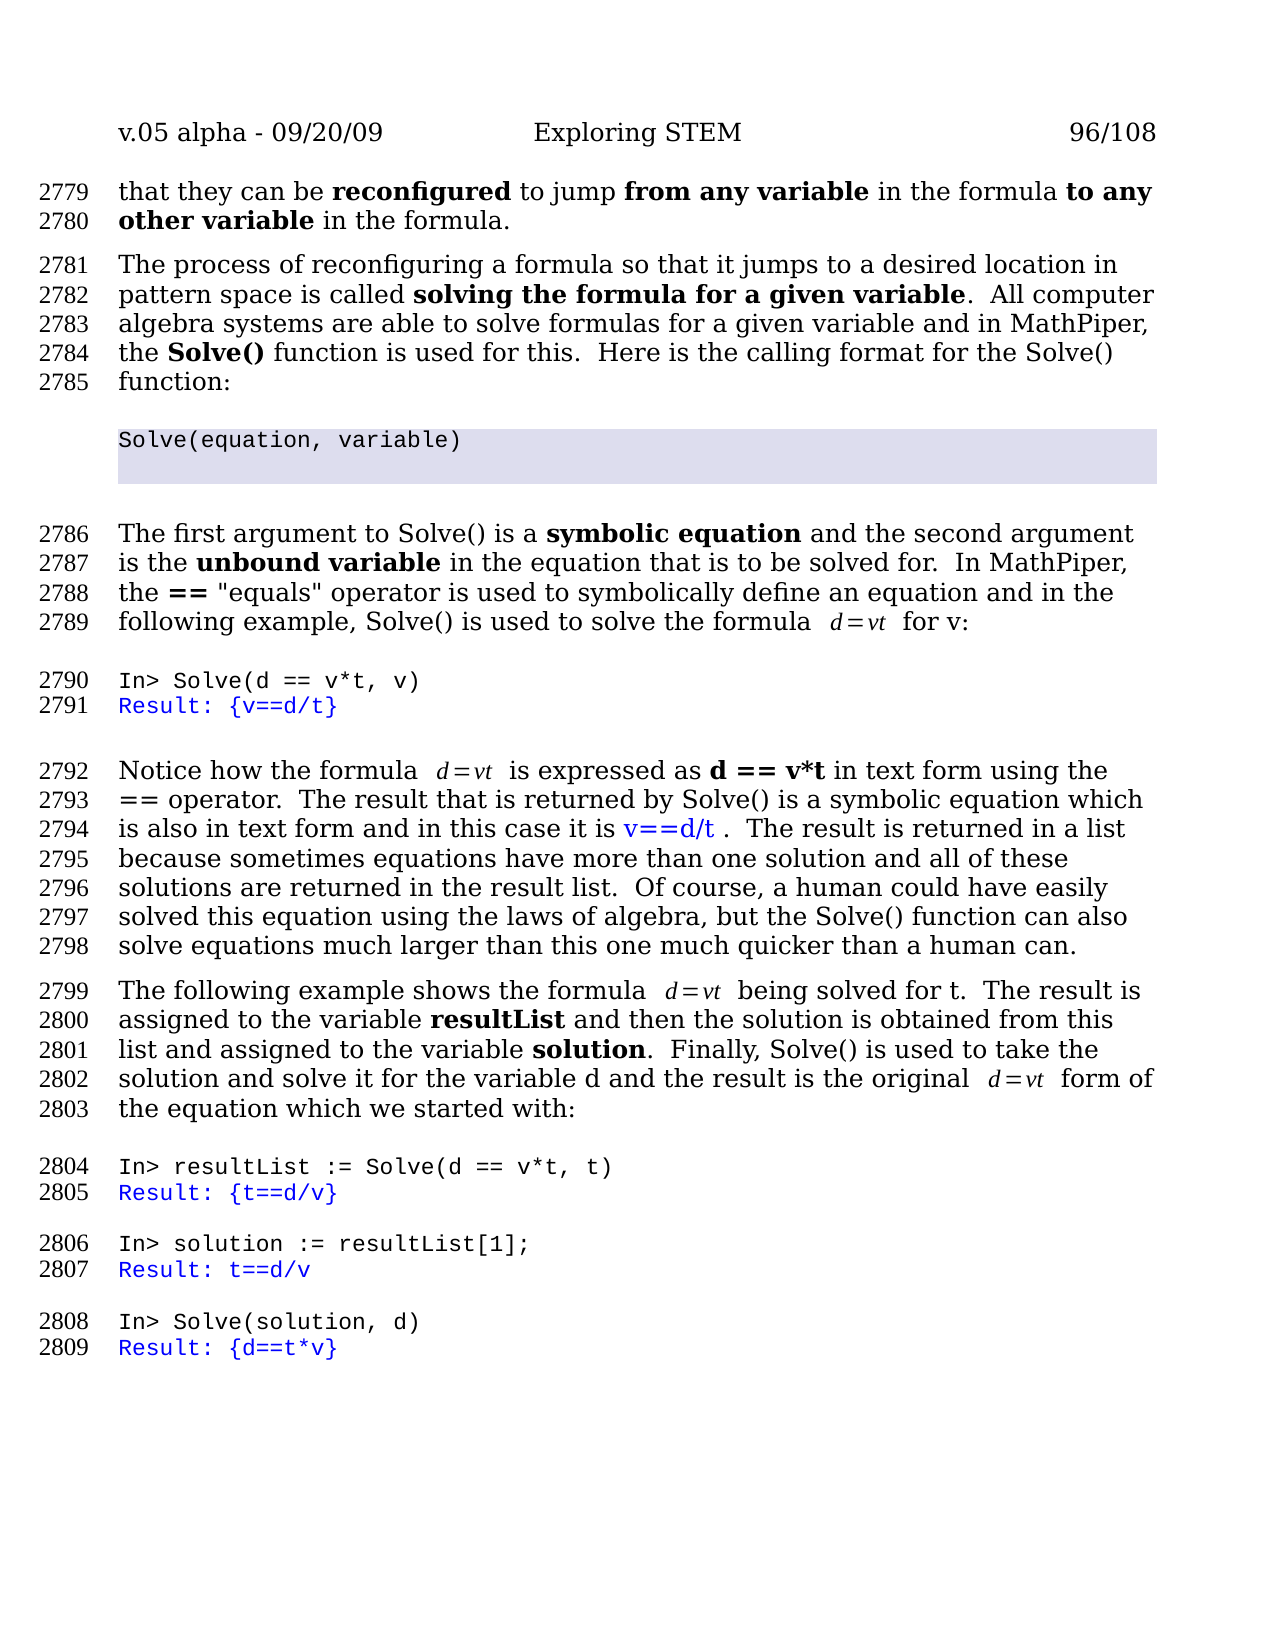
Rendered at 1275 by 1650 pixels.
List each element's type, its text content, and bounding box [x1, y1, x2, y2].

text In> Solve(d == v*t, v) [118, 669, 1157, 695]
text In> resultList := Solve(d == v*t, t) [118, 1155, 1157, 1181]
text The first argument to Solve() is a symbolic equation and the second argument is the unbound variable in the equation that is to be solved for. In MathPiper, the == "equals" operator is used to symbolically define an equation and in the following example, Solve() is used to solve the formulafor v: [118, 519, 1157, 637]
text Result: {d==t*v} [118, 1337, 1157, 1362]
text Result: {v==d/t} [118, 695, 1157, 721]
text that they can be reconfigured to jump from any variable in the formula to any other variable in the formula. [118, 177, 1157, 236]
text In> Solve(solution, d) [118, 1311, 1157, 1337]
text In> solution := resultList[1]; [118, 1233, 1157, 1259]
text Notice how the formulais expressed as d == v*t in text form using the == operator. The result that is returned by Solve() is a symbolic equation which is also in text form and in this case it is v==d/t . The result is returned in a list because sometimes equations have more than one solution and all of these solutions are returned in the result list. Of course, a human could have easily solved this equation using the laws of algebra, but the Solve() function can also solve equations much larger than this one much quicker than a human can. [118, 756, 1157, 961]
text The following example shows the formulabeing solved for t. The result is assigned to the variable resultList and then the solution is obtained from this list and assigned to the variable solution. Finally, Solve() is used to take the solution and solve it for the variable d and the result is the originalform of the equation which we started with: [118, 976, 1157, 1123]
table_header Solve(equation, variable) [118, 429, 1157, 484]
text Result: {t==d/v} [118, 1181, 1157, 1207]
text The process of reconfiguring a formula so that it jumps to a desired location in pattern space is called solving the formula for a given variable. All computer algebra systems are able to solve formulas for a given variable and in MathPiper, the Solve() function is used for this. Here is the calling format for the Solve() function: [118, 251, 1157, 397]
text Result: t==d/v [118, 1259, 1157, 1285]
